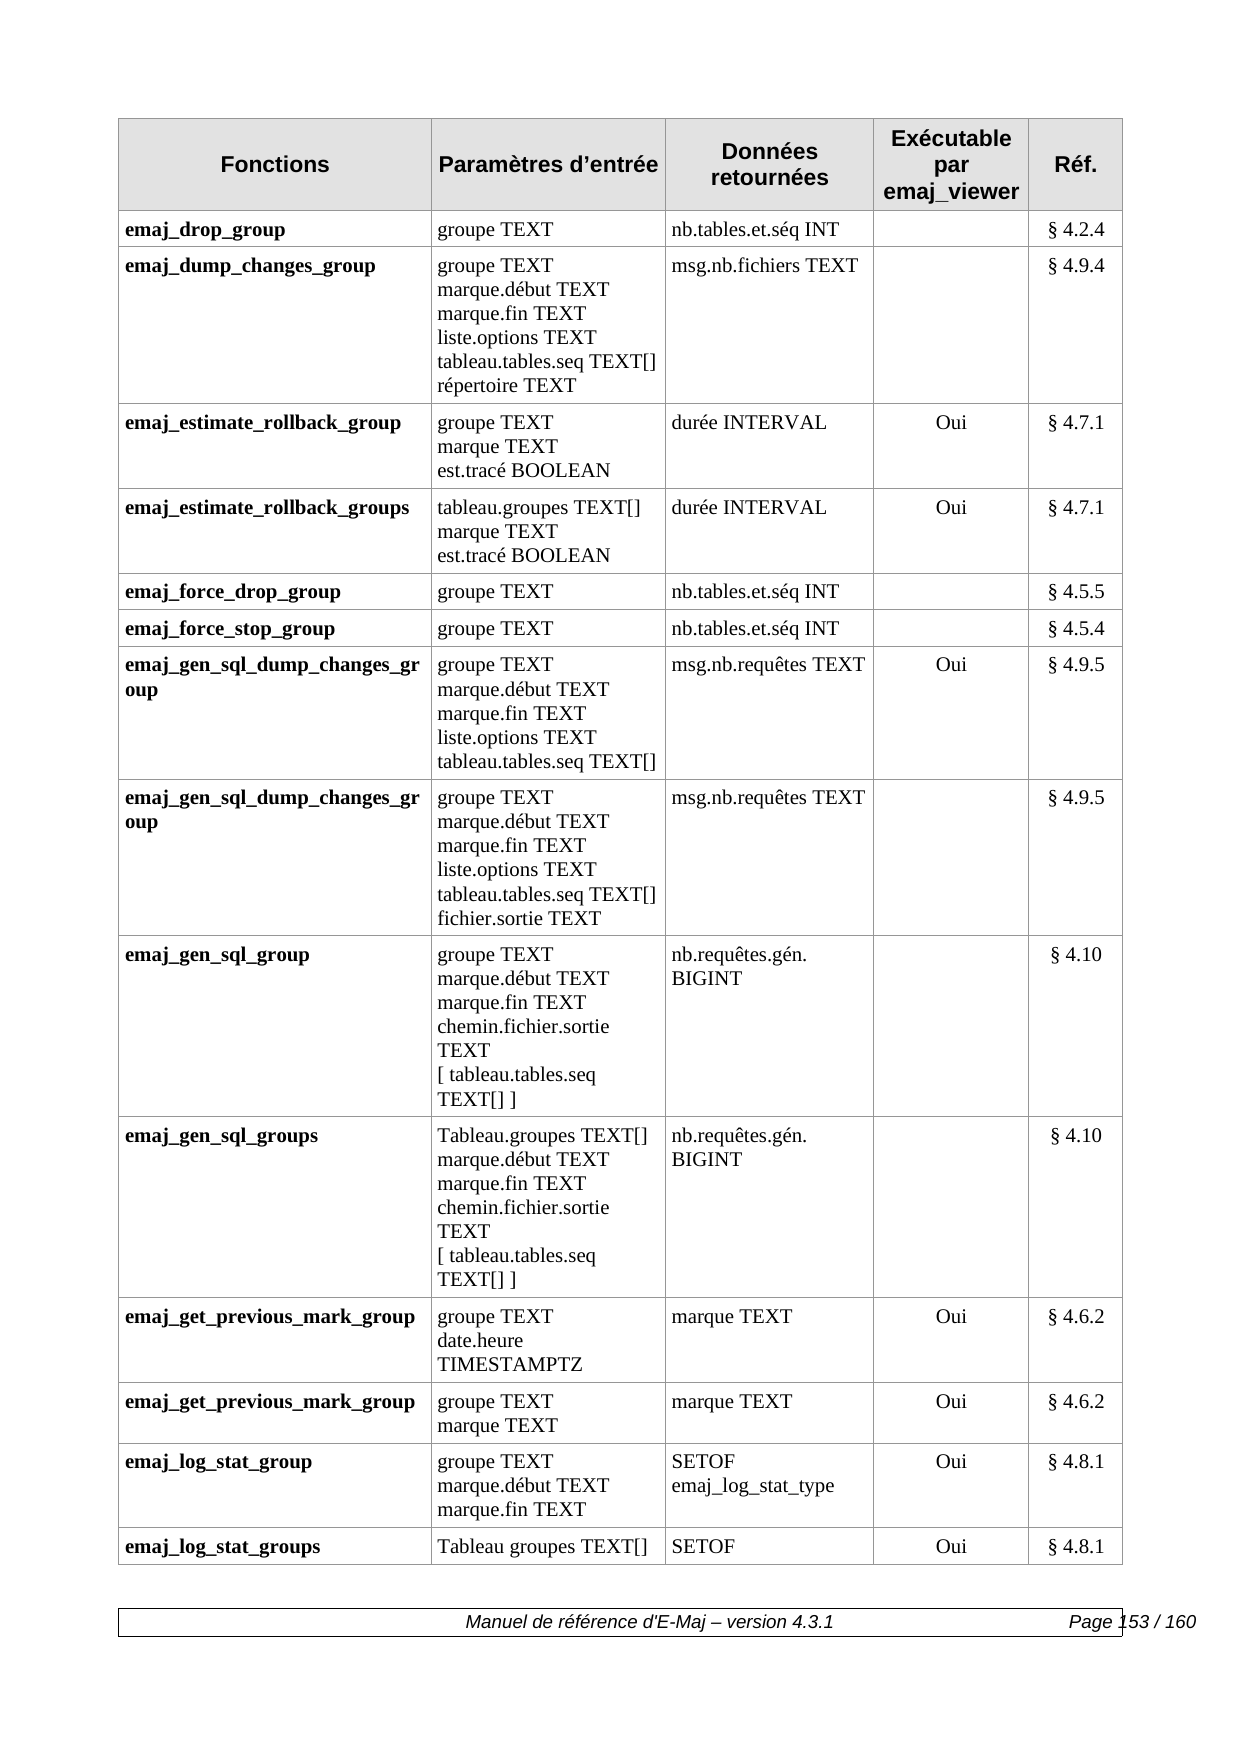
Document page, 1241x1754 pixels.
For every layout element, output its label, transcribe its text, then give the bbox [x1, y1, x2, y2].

table_cell groupe TEXT [432, 574, 665, 609]
table_cell groupe TEXT marque TEXT [432, 1383, 665, 1442]
table_cell emaj_dump_changes_group [119, 247, 431, 403]
table_cell emaj_force_stop_group [119, 610, 431, 646]
table_cell § 4.6.2 [1029, 1383, 1122, 1442]
table_cell groupe TEXT [432, 610, 665, 646]
table_cell emaj_log_stat_group [119, 1444, 431, 1527]
table_cell Oui [874, 1383, 1028, 1442]
table_cell Oui [874, 489, 1028, 572]
table_cell emaj_force_drop_group [119, 574, 431, 609]
table_cell SETOF [666, 1528, 873, 1564]
table_cell [874, 574, 1028, 609]
table_cell Oui [874, 647, 1028, 778]
table_cell msg.nb.requêtes TEXT [666, 780, 873, 935]
table_cell nb.tables.et.séq INT [666, 574, 873, 609]
table_cell Oui [874, 404, 1028, 488]
table_cell § 4.5.5 [1029, 574, 1122, 609]
table_cell emaj_estimate_rollback_groups [119, 489, 431, 572]
table_header Réf. [1029, 119, 1122, 210]
table_cell emaj_get_previous_mark_group [119, 1383, 431, 1442]
table_cell § 4.6.2 [1029, 1298, 1122, 1382]
table_cell marque TEXT [666, 1298, 873, 1382]
table_cell emaj_get_previous_mark_group [119, 1298, 431, 1382]
table_header Données retournées [666, 119, 873, 210]
table_cell § 4.7.1 [1029, 404, 1122, 488]
table_cell § 4.8.1 [1029, 1528, 1122, 1564]
table_cell [874, 1117, 1028, 1297]
table_cell Oui [874, 1444, 1028, 1527]
table_cell § 4.5.4 [1029, 610, 1122, 646]
table_header Exécutable par emaj_viewer [874, 119, 1028, 210]
table_cell § 4.10 [1029, 936, 1122, 1116]
table_cell § 4.10 [1029, 1117, 1122, 1297]
table_cell groupe TEXT [432, 211, 665, 246]
table_cell emaj_gen_sql_dump_changes_group [119, 647, 431, 778]
table_cell nb.requêtes.gén. BIGINT [666, 936, 873, 1116]
table_cell emaj_gen_sql_groups [119, 1117, 431, 1297]
table_cell groupe TEXT marque.début TEXT marque.fin TEXT liste.options TEXT tableau.tables.seq TEXT[] fichier.sortie TEXT [432, 780, 665, 935]
table_cell emaj_estimate_rollback_group [119, 404, 431, 488]
table_cell [874, 780, 1028, 935]
table_cell Tableau.groupes TEXT[] marque.début TEXT marque.fin TEXT chemin.fichier.sortie TEXT [ tableau.tables.seq TEXT[] ] [432, 1117, 665, 1297]
table_cell [874, 211, 1028, 246]
table_cell emaj_gen_sql_dump_changes_group [119, 780, 431, 935]
table_cell nb.tables.et.séq INT [666, 610, 873, 646]
table_cell emaj_drop_group [119, 211, 431, 246]
table_cell [874, 247, 1028, 403]
table_cell § 4.9.5 [1029, 647, 1122, 778]
table_cell § 4.2.4 [1029, 211, 1122, 246]
table_cell § 4.7.1 [1029, 489, 1122, 572]
table_cell § 4.9.5 [1029, 780, 1122, 935]
table_cell msg.nb.fichiers TEXT [666, 247, 873, 403]
table_cell groupe TEXT marque TEXT est.tracé BOOLEAN [432, 404, 665, 488]
table_cell Oui [874, 1298, 1028, 1382]
table_cell groupe TEXT marque.début TEXT marque.fin TEXT chemin.fichier.sortie TEXT [ tableau.tables.seq TEXT[] ] [432, 936, 665, 1116]
table_cell [874, 610, 1028, 646]
table_cell emaj_log_stat_groups [119, 1528, 431, 1564]
table_cell marque TEXT [666, 1383, 873, 1442]
table_cell nb.requêtes.gén. BIGINT [666, 1117, 873, 1297]
table_header Fonctions [119, 119, 431, 210]
table_cell SETOF emaj_log_stat_type [666, 1444, 873, 1527]
table_cell msg.nb.requêtes TEXT [666, 647, 873, 778]
table_cell [874, 936, 1028, 1116]
table_cell groupe TEXT marque.début TEXT marque.fin TEXT liste.options TEXT tableau.tables.seq TEXT[] répertoire TEXT [432, 247, 665, 403]
table_cell Oui [874, 1528, 1028, 1564]
table_cell groupe TEXT marque.début TEXT marque.fin TEXT [432, 1444, 665, 1527]
table_cell § 4.8.1 [1029, 1444, 1122, 1527]
table_header Paramètres d’entrée [432, 119, 665, 210]
table_cell Tableau groupes TEXT[] [432, 1528, 665, 1564]
table_cell § 4.9.4 [1029, 247, 1122, 403]
table_cell tableau.groupes TEXT[] marque TEXT est.tracé BOOLEAN [432, 489, 665, 572]
table_cell groupe TEXT date.heure TIMESTAMPTZ [432, 1298, 665, 1382]
table_cell groupe TEXT marque.début TEXT marque.fin TEXT liste.options TEXT tableau.tables.seq TEXT[] [432, 647, 665, 778]
table_cell durée INTERVAL [666, 404, 873, 488]
table_cell nb.tables.et.séq INT [666, 211, 873, 246]
table_cell emaj_gen_sql_group [119, 936, 431, 1116]
table_cell durée INTERVAL [666, 489, 873, 572]
